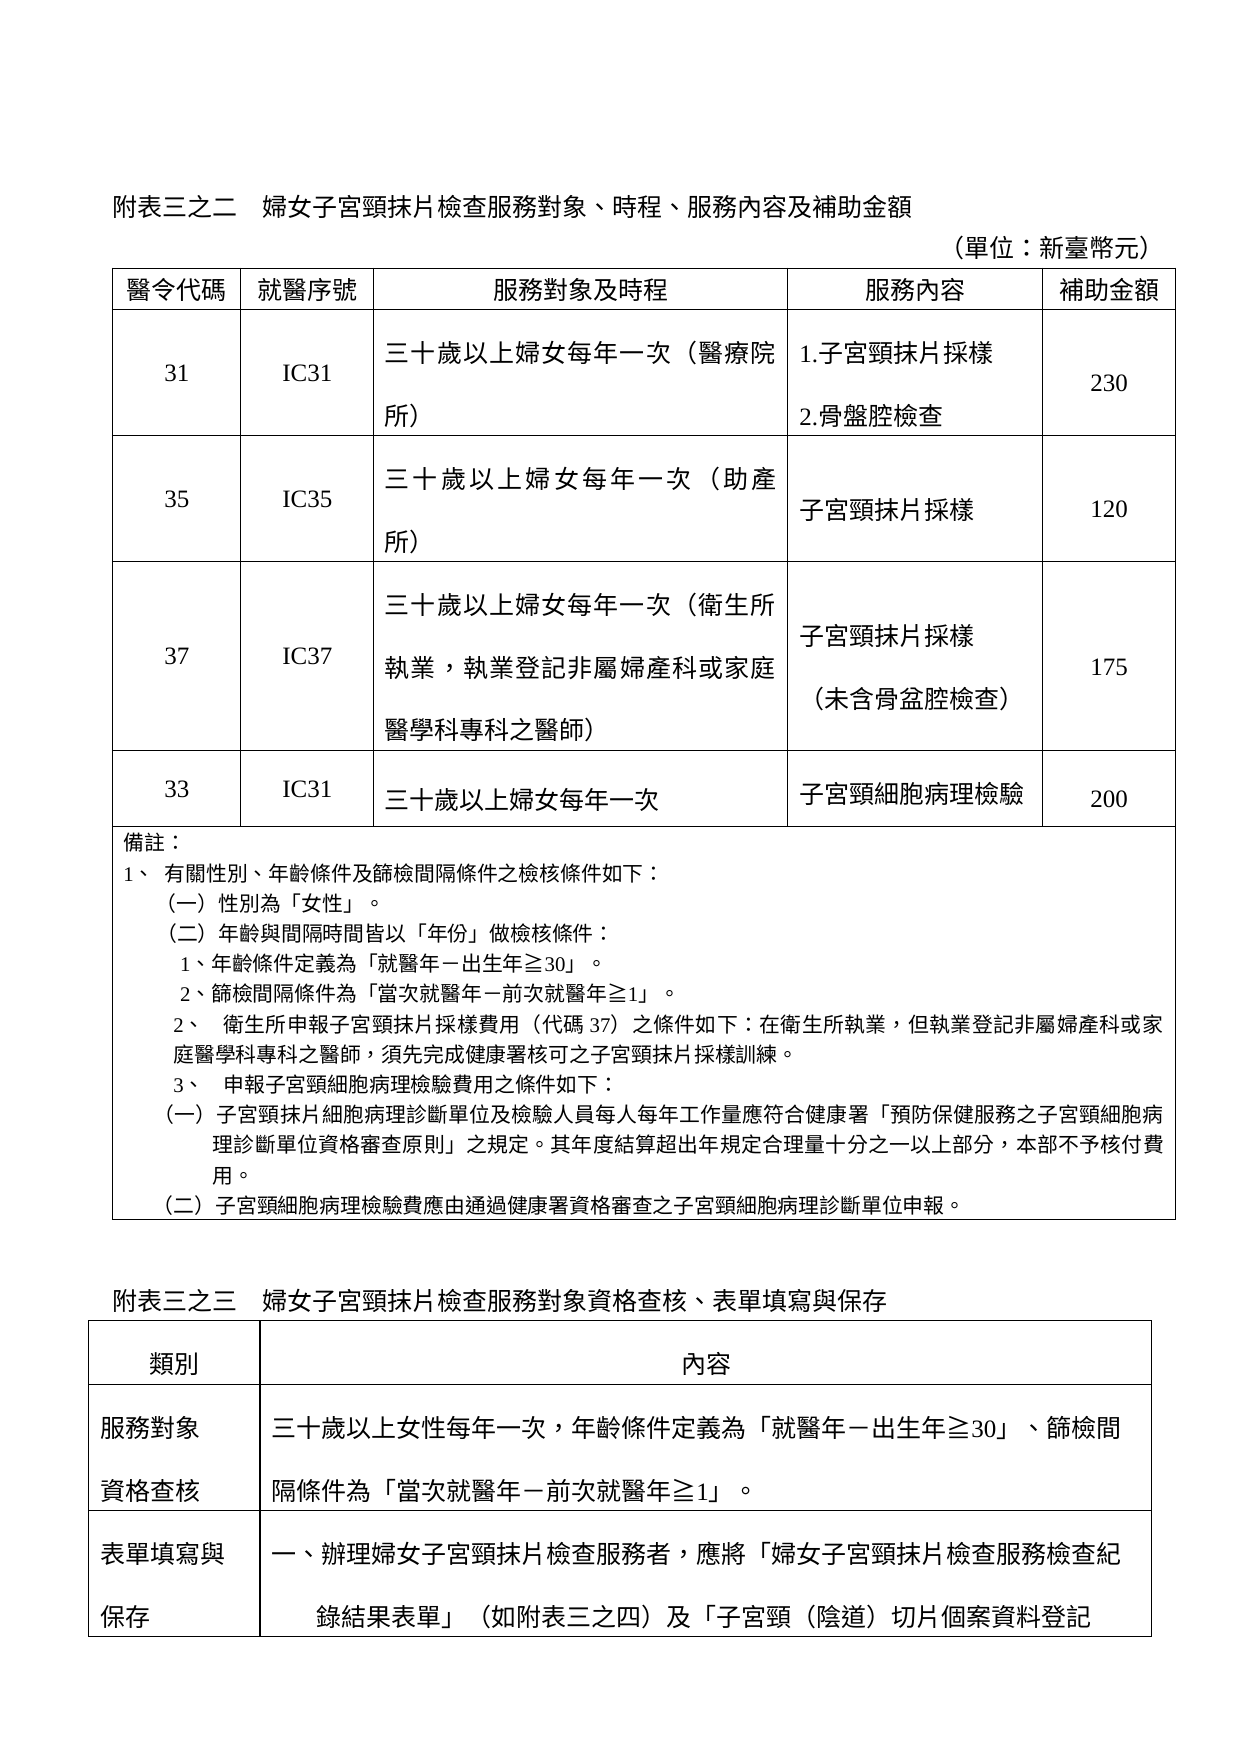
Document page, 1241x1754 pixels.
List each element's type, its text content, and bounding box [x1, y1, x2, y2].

table_header 類別 [89, 1321, 259, 1384]
table_cell 三十歲以上婦女每年一次（醫療院所） [374, 310, 787, 435]
table_cell 子宮頸細胞病理檢驗 [788, 751, 1042, 826]
table_cell 35 [113, 436, 240, 561]
table_cell 服務對象及時程 [374, 269, 787, 309]
table_cell 三十歲以上婦女每年一次（助產所） [374, 436, 787, 561]
table_cell 230 [1043, 310, 1175, 435]
table_cell IC37 [241, 562, 373, 749]
table_cell 1.子宮頸抹片採樣 2.骨盤腔檢查 [788, 310, 1042, 435]
table_cell 補助金額 [1043, 269, 1175, 309]
table_cell 一、辦理婦女子宮頸抹片檢查服務者，應將「婦女子宮頸抹片檢查服務檢查紀錄結果表單」（如附表三之四）及「子宮頸（陰道）切片個案資料登記 [261, 1511, 1151, 1636]
table_cell 醫令代碼 [113, 269, 240, 309]
table_cell 37 [113, 562, 240, 749]
table_cell 175 [1043, 562, 1175, 749]
table_header 內容 [261, 1321, 1151, 1384]
table_cell 備註： 有關性別、年齡條件及篩檢間隔條件之檢核條件如下： （一）性別為「女性」。 （二）年齡與間隔時間皆以「年份」做檢核條件： 1、年齡條件定義為「就醫年－出生年≧30」。 2、篩檢間隔條件為「當次就醫年－前次就醫年≧1」。 衛生所申報子宮頸抹片採樣費用（代碼37）之條件如下：在衛生所執業，但執業登記非屬婦產科或家庭醫學科專科之醫師，須先完成健康署核可之子宮頸抹片採樣訓練。 申報子宮頸細胞病理檢驗費用之條件如下： （一）子宮頸抹片細胞病理診斷單位及檢驗人員每人每年工作量應符合健康署「預防保健服務之子宮頸細胞病理診斷單位資格審查原則」之規定。其年度結算超出年規定合理量十分之一以上部分，本部不予核付費用。 （二）子宮頸細胞病理檢驗費應由通過健康署資格審查之子宮頸細胞病理診斷單位申報。 [113, 827, 1175, 1219]
table_cell 表單填寫與保存 [89, 1511, 259, 1636]
table_cell 三十歲以上婦女每年一次 [374, 751, 787, 826]
text 附表三之二 婦女子宮頸抹片檢查服務對象、時程、服務內容及補助金額 [112, 164, 1128, 226]
table_cell 120 [1043, 436, 1175, 561]
table_cell 200 [1043, 751, 1175, 826]
table_cell 就醫序號 [241, 269, 373, 309]
table_cell IC35 [241, 436, 373, 561]
table_cell IC31 [241, 310, 373, 435]
table_cell 服務對象 資格查核 [89, 1385, 259, 1510]
table_cell 33 [113, 751, 240, 826]
table_cell 子宮頸抹片採樣 [788, 436, 1042, 561]
table_cell 三十歲以上婦女每年一次（衛生所執業，執業登記非屬婦產科或家庭醫學科專科之醫師） [374, 562, 787, 749]
text 附表三之三 婦女子宮頸抹片檢查服務對象資格查核、表單填寫與保存 [112, 1258, 1128, 1320]
table_cell 三十歲以上女性每年一次，年齡條件定義為「就醫年－出生年≧30」、篩檢間隔條件為「當次就醫年－前次就醫年≧1」。 [261, 1385, 1151, 1510]
table_cell 服務內容 [788, 269, 1042, 309]
table_cell 31 [113, 310, 240, 435]
table_cell IC31 [241, 751, 373, 826]
table_header （單位：新臺幣元） [112, 226, 1175, 268]
table_cell 子宮頸抹片採樣 （未含骨盆腔檢查） [788, 562, 1042, 749]
